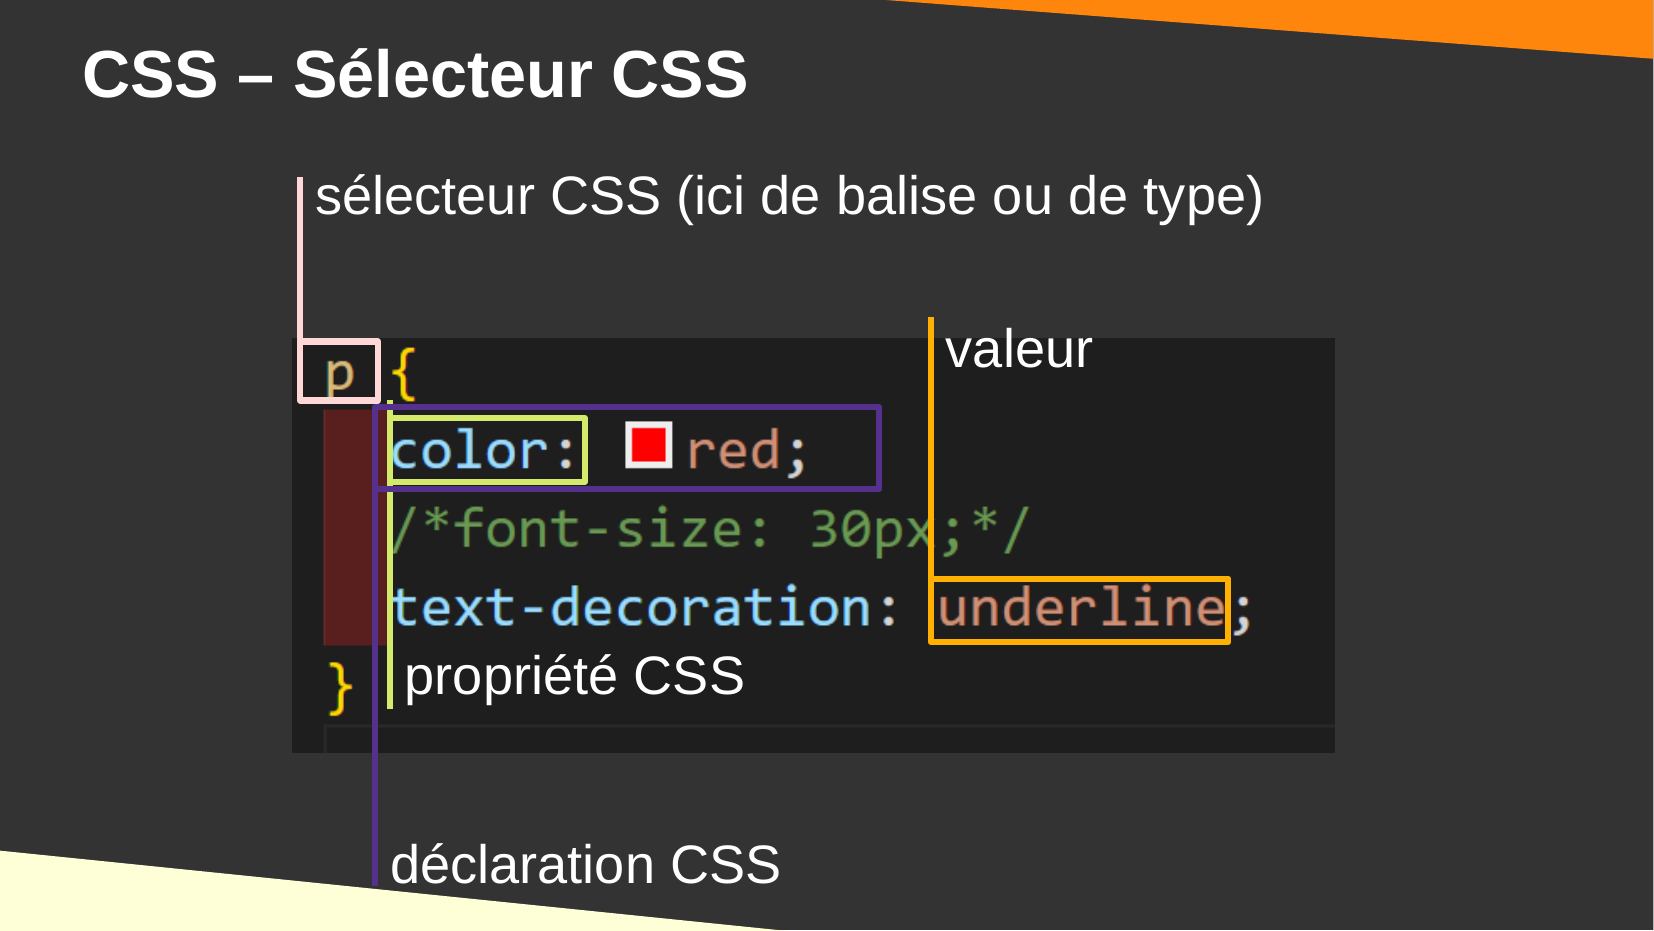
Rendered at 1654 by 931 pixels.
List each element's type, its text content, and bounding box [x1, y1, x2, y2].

text_box [885, 0, 1654, 59]
title sélecteur CSS (ici de balise ou de type) [314, 165, 1288, 226]
picture [393, 421, 582, 479]
title déclaration CSS [390, 834, 796, 903]
picture [934, 582, 1225, 639]
title valeur [945, 318, 1186, 388]
picture [378, 410, 387, 486]
picture [378, 338, 1335, 753]
picture [303, 345, 375, 397]
title propriété CSS [404, 645, 768, 715]
title CSS – Sélecteur CSS [82, 37, 957, 114]
picture [292, 338, 372, 753]
text_box [0, 850, 788, 931]
picture [393, 410, 876, 486]
